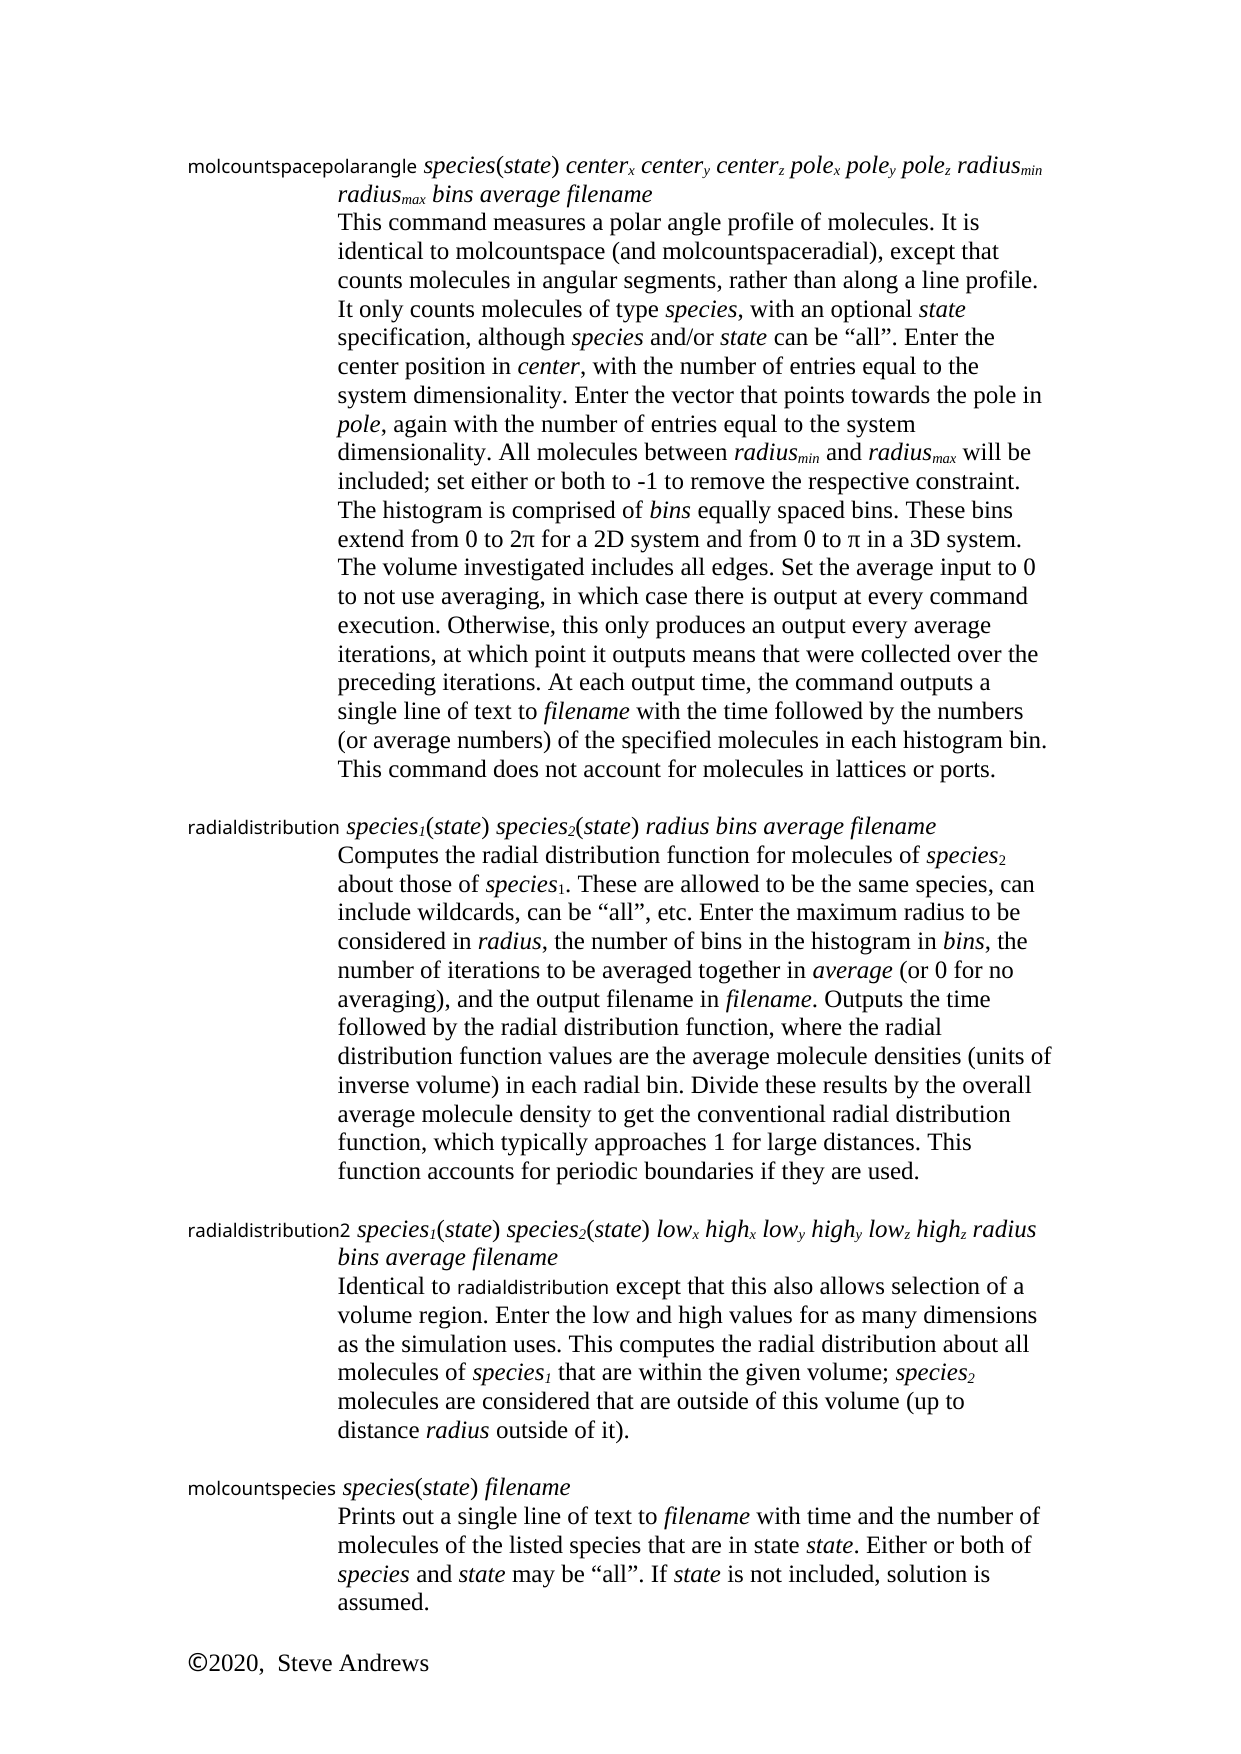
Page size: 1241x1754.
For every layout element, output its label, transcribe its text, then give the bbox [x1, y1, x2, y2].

text molcountspacepolarangle species(state) centerx centery centerz polex poley polez radiusmin radiusmax bins average filename [187, 150, 1053, 207]
text Identical to radialdistribution except that this also allows selection of a volume region. Enter the low and high values for as many dimensions as the simulation uses. This computes the radial distribution about all molecules of species1 that are within the given volume; species2 molecules are considered that are outside of this volume (up to distance radius outside of it). [187, 1271, 1053, 1444]
text molcountspecies species(state) filename [187, 1472, 1053, 1501]
text Computes the radial distribution function for molecules of species2 about those of species1. These are allowed to be the same species, can include wildcards, can be “all”, etc. Enter the maximum radius to be considered in radius, the number of bins in the histogram in bins, the number of iterations to be averaged together in average (or 0 for no averaging), and the output filename in filename. Outputs the time followed by the radial distribution function, where the radial distribution function values are the average molecule densities (units of inverse volume) in each radial bin. Divide these results by the overall average molecule density to get the conventional radial distribution function, which typically approaches 1 for large distances. This function accounts for periodic boundaries if they are used. [187, 840, 1053, 1185]
text radialdistribution2 species1(state) species2(state) lowx highx lowy highy lowz highz radius bins average filename [187, 1214, 1053, 1271]
text Prints out a single line of text to filename with time and the number of molecules of the listed species that are in state state. Either or both of species and state may be “all”. If state is not included, solution is assumed. [187, 1501, 1053, 1616]
text radialdistribution species1(state) species2(state) radius bins average filename [187, 811, 1053, 840]
text This command measures a polar angle profile of molecules. It is identical to molcountspace (and molcountspaceradial), except that counts molecules in angular segments, rather than along a line profile. It only counts molecules of type species, with an optional state specification, although species and/or state can be “all”. Enter the center position in center, with the number of entries equal to the system dimensionality. Enter the vector that points towards the pole in pole, again with the number of entries equal to the system dimensionality. All molecules between radiusmin and radiusmax will be included; set either or both to -1 to remove the respective constraint. The histogram is comprised of bins equally spaced bins. These bins extend from 0 to 2π for a 2D system and from 0 to π in a 3D system. The volume investigated includes all edges. Set the average input to 0 to not use averaging, in which case there is output at every command execution. Otherwise, this only produces an output every average iterations, at which point it outputs means that were collected over the preceding iterations. At each output time, the command outputs a single line of text to filename with the time followed by the numbers (or average numbers) of the specified molecules in each histogram bin. This command does not account for molecules in lattices or ports. [187, 207, 1053, 782]
